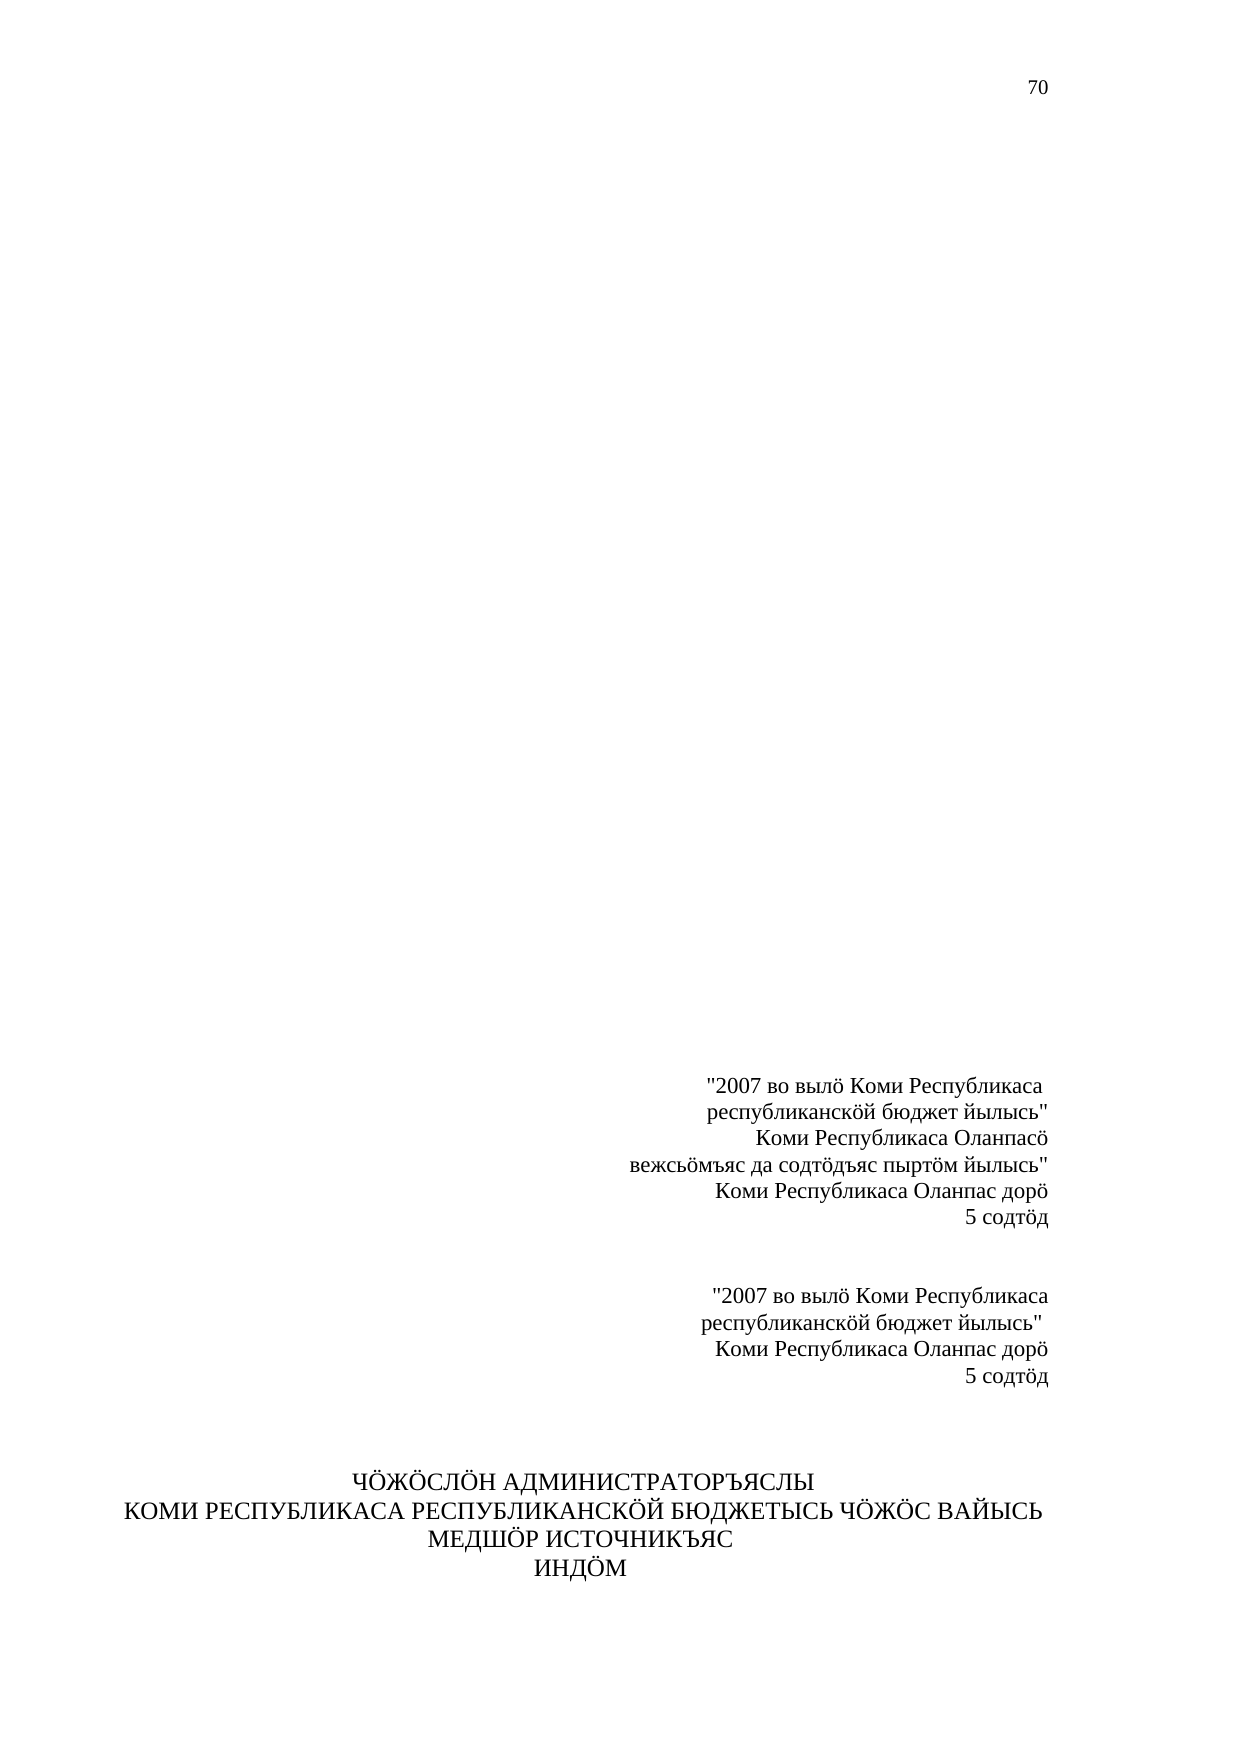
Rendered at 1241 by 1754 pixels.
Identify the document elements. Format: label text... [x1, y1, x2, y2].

text КОМИ РЕСПУБЛИКАСА РЕСПУБЛИКАНСКÖЙ БЮДЖЕТЫСЬ ЧÖЖÖС ВАЙЫСЬ [118, 1496, 1048, 1524]
text Коми Республикаса Оланпасö [118, 1124, 1048, 1151]
text Коми Республикаса Оланпас дорö [118, 1177, 1048, 1203]
text республиканскöй бюджет йылысь" [118, 1309, 1048, 1335]
text ИНДÖМ [118, 1553, 1048, 1582]
text республиканскöй бюджет йылысь" [118, 1098, 1048, 1124]
text "2007 во вылö Коми Республикаса [118, 1072, 1048, 1098]
text Коми Республикаса Оланпас дорö [118, 1335, 1048, 1362]
text ЧÖЖÖСЛÖН АДМИНИСТРАТОРЪЯСЛЫ [118, 1467, 1048, 1496]
text 5 содтöд [118, 1362, 1048, 1388]
text МЕДШÖР ИСТОЧНИКЪЯС [118, 1524, 1048, 1553]
text "2007 во вылö Коми Республикаса [118, 1283, 1048, 1309]
text 5 содтöд [118, 1203, 1048, 1230]
text вежсьöмъяс да содтöдъяс пыртöм йылысь" [118, 1151, 1048, 1177]
